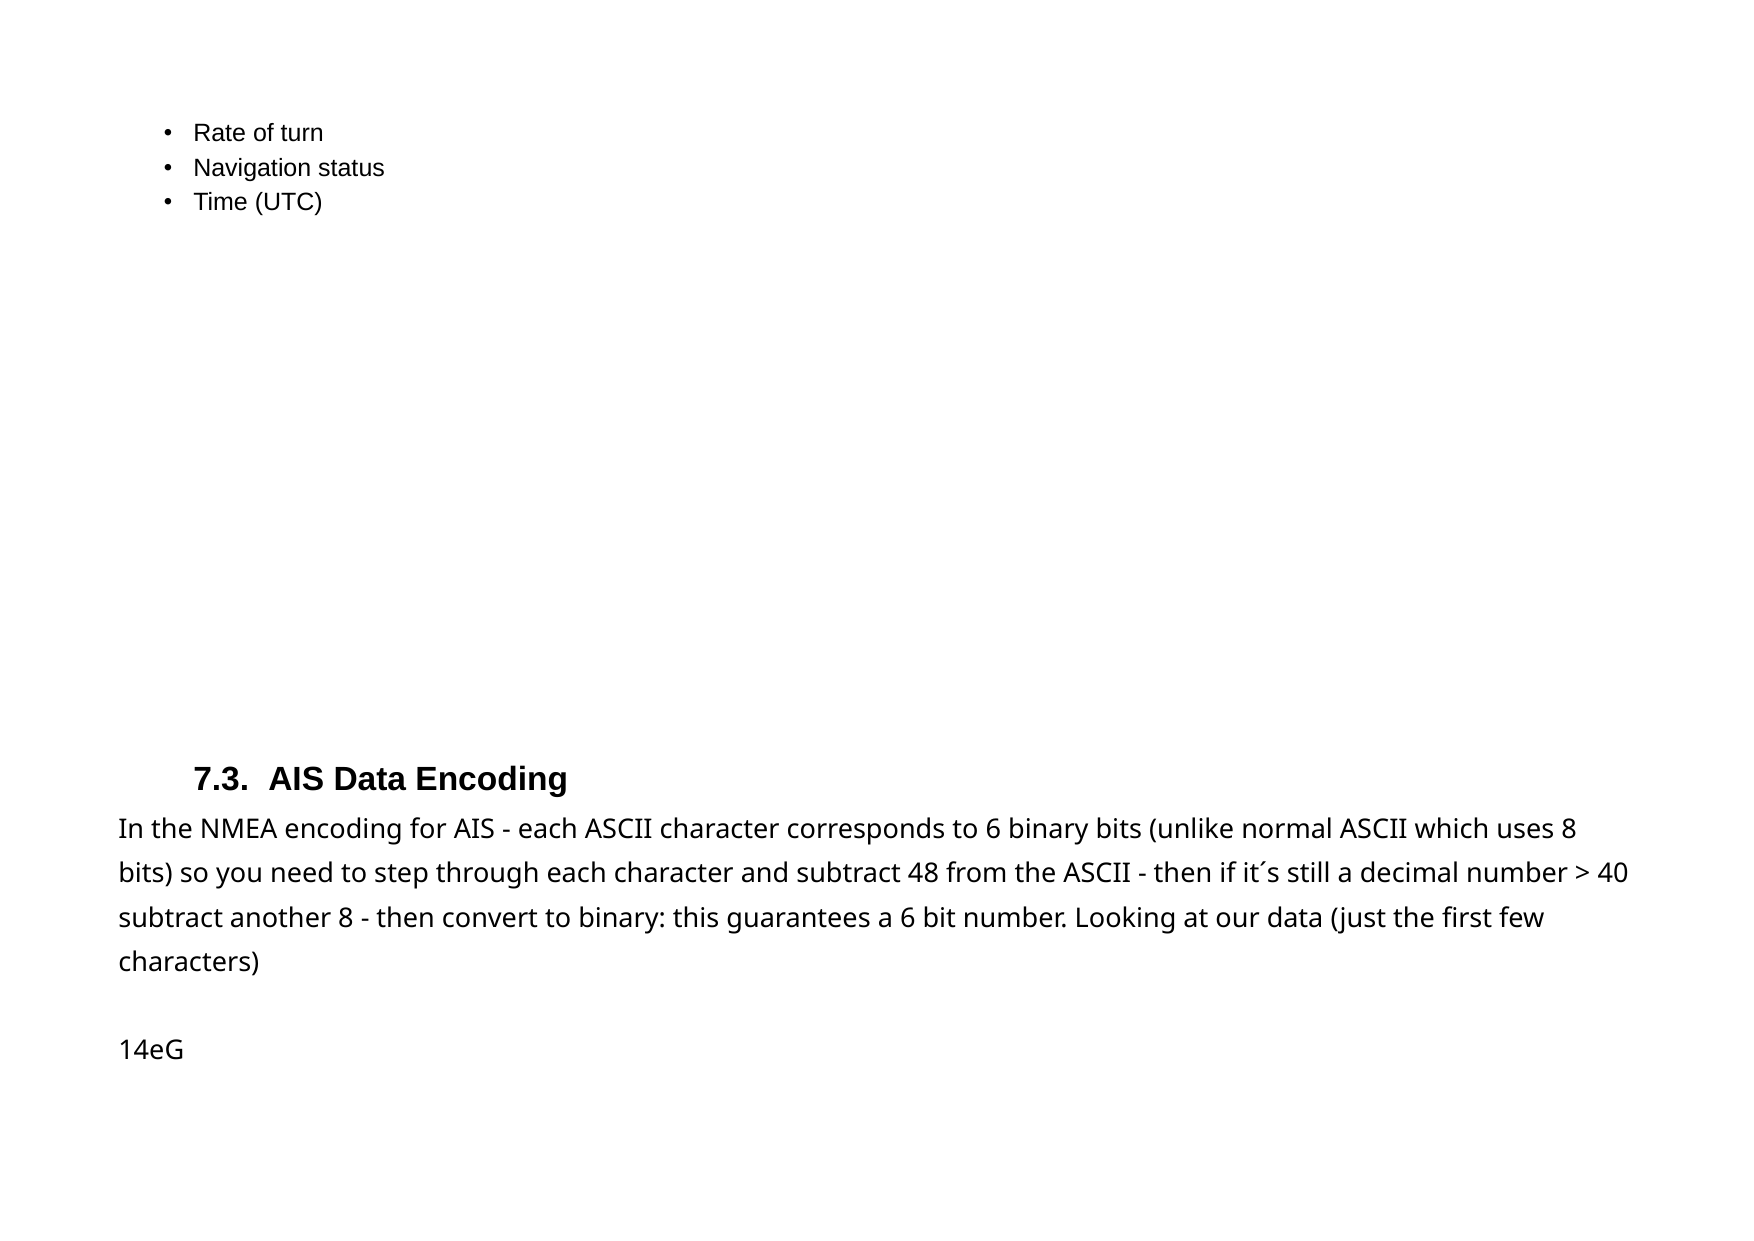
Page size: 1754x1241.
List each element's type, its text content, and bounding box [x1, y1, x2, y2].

text In the NMEA encoding for AIS - each ASCII character corresponds to 6 binary bits (unlike normal ASCII which uses 8 bits) so you need to step through each character and subtract 48 from the ASCII - then if it´s still a decimal number > 40 subtract another 8 - then convert to binary: this guarantees a 6 bit number. Looking at our data (just the first few characters) 14eG [118, 810, 1636, 1112]
subtitle AIS Data Encoding [193, 758, 1636, 797]
list Time (UTC) [164, 187, 1636, 216]
list Rate of turn [164, 118, 1636, 147]
list Navigation status [164, 153, 1636, 182]
